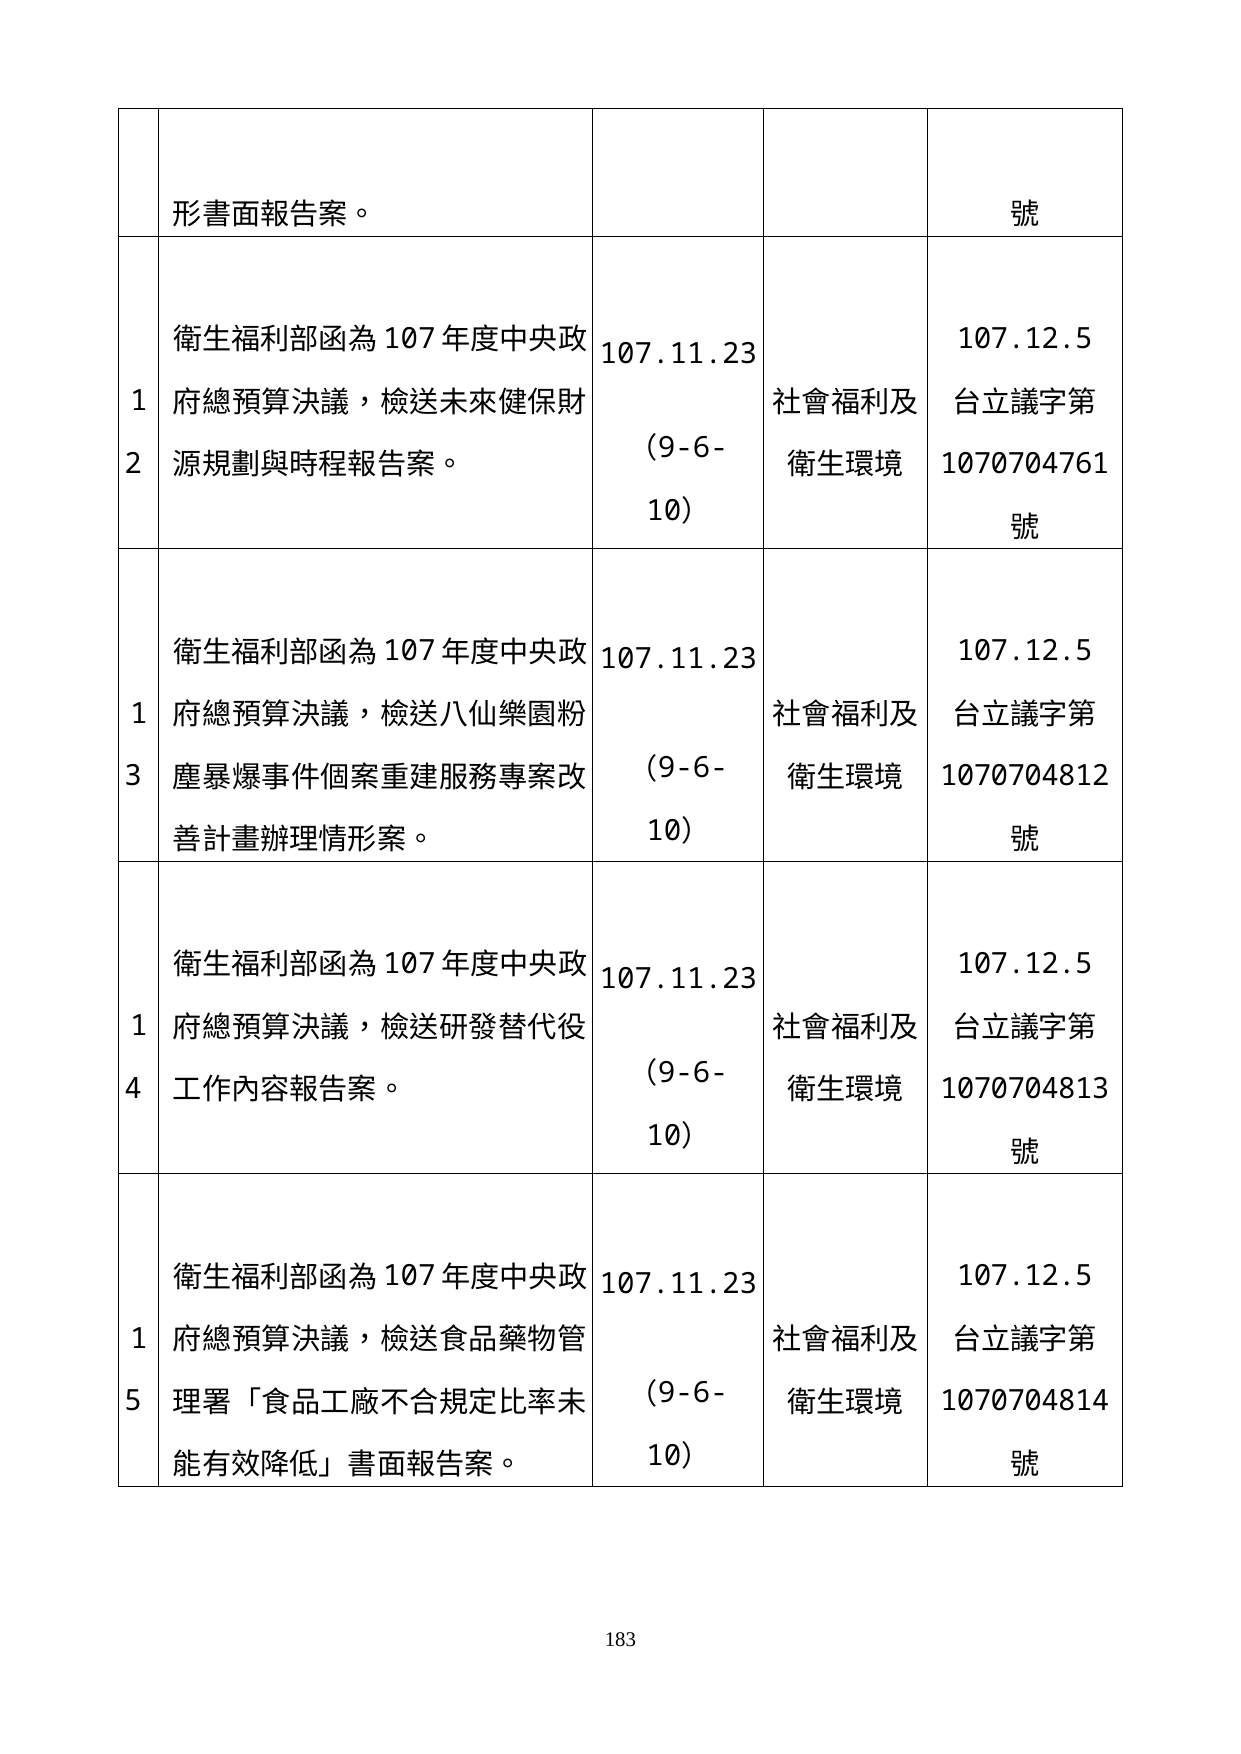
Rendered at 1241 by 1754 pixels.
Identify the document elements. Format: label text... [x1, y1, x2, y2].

table_cell 107.12.5 台立議字第1070704812號 [928, 549, 1122, 861]
table_cell 衛生福利部函為107年度中央政府總預算決議，檢送研發替代役工作內容報告案。 [159, 862, 592, 1173]
table_cell [593, 109, 763, 236]
table_cell 社會福利及衛生環境 [764, 549, 927, 861]
table_cell 107.12.5 台立議字第1070704813號 [928, 862, 1122, 1173]
table_cell 107.11.23 （9-6-10） [593, 1174, 763, 1486]
table_cell 107.11.23 （9-6-10） [593, 862, 763, 1173]
table_cell [119, 1174, 158, 1486]
table_cell 社會福利及衛生環境 [764, 1174, 927, 1486]
table_cell 形書面報告案。 [159, 109, 592, 236]
table_cell 衛生福利部函為107年度中央政府總預算決議，檢送食品藥物管理署「食品工廠不合規定比率未能有效降低」書面報告案。 [159, 1174, 592, 1486]
table_cell 號 [928, 109, 1122, 236]
table_cell 107.11.23 （9-6-10） [593, 237, 763, 548]
table_cell 107.12.5 台立議字第1070704814號 [928, 1174, 1122, 1486]
table_cell [119, 862, 158, 1173]
table_cell 衛生福利部函為107年度中央政府總預算決議，檢送未來健保財源規劃與時程報告案。 [159, 237, 592, 548]
table_cell [119, 237, 158, 548]
table_cell 社會福利及衛生環境 [764, 237, 927, 548]
table_cell 107.11.23 （9-6-10） [593, 549, 763, 861]
table_cell 107.12.5 台立議字第1070704761號 [928, 237, 1122, 548]
table_cell [119, 109, 158, 236]
table_cell 衛生福利部函為107年度中央政府總預算決議，檢送八仙樂園粉塵暴爆事件個案重建服務專案改善計畫辦理情形案。 [159, 549, 592, 861]
table_cell 社會福利及衛生環境 [764, 862, 927, 1173]
table_cell [119, 549, 158, 861]
table_cell [764, 109, 927, 236]
